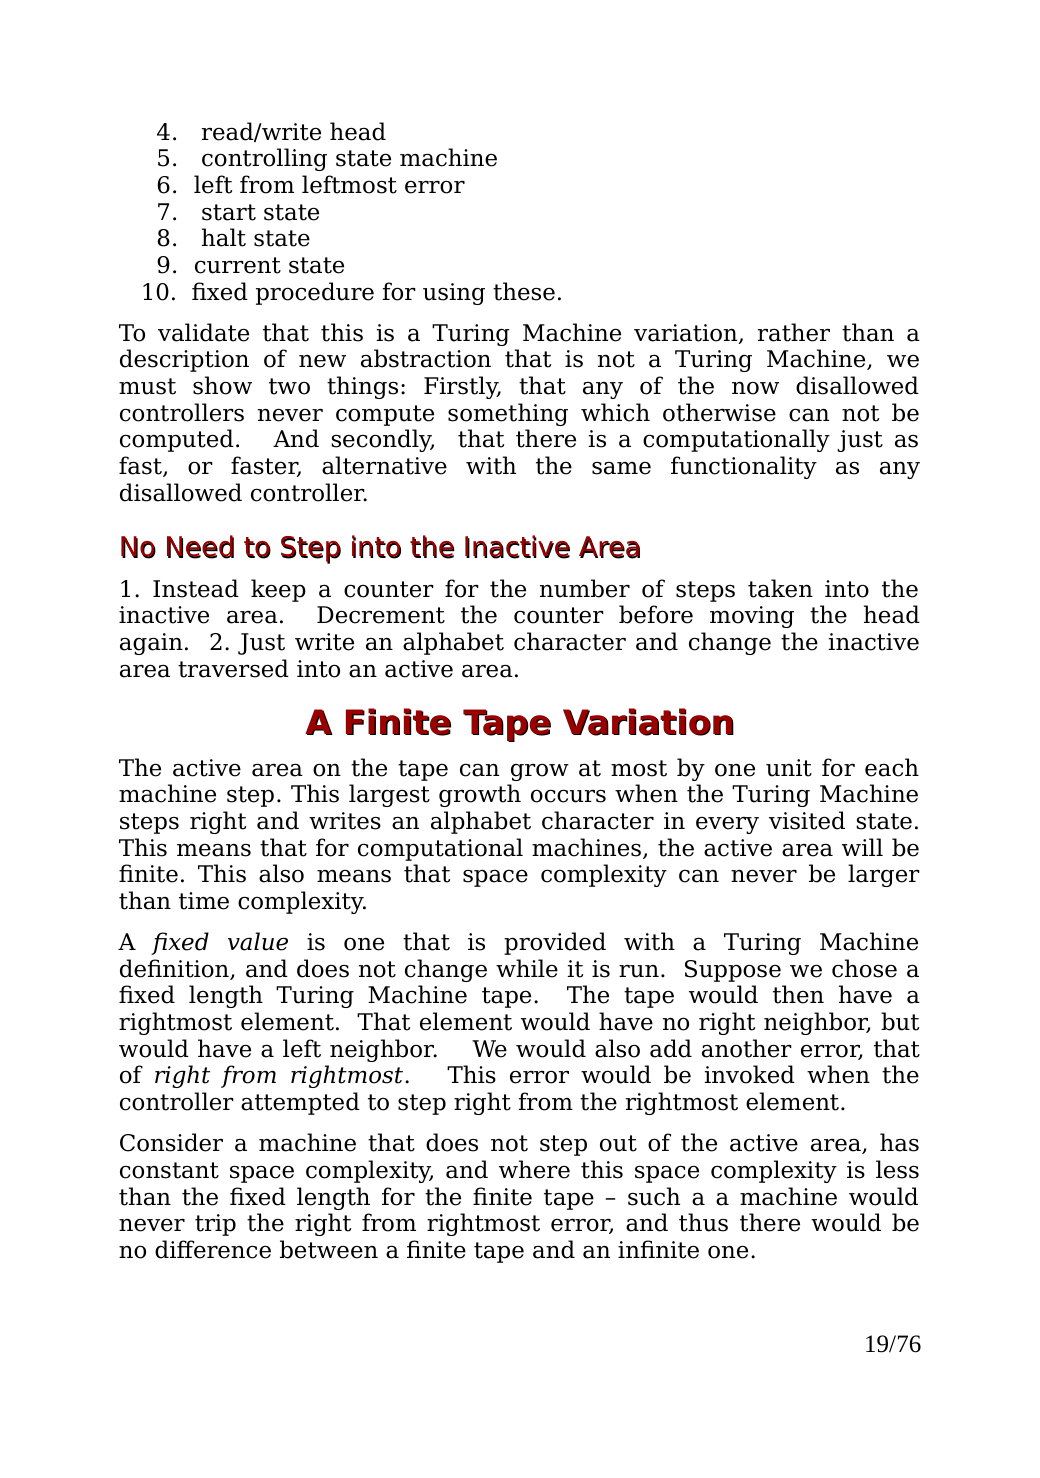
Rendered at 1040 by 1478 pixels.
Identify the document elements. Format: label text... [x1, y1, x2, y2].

list read/write head [156, 119, 921, 145]
list current state [156, 252, 921, 279]
text A fixed value is one that is provided with a Turing Machine definition, and does not change while it is run. Suppose we chose a fixed length Turing Machine tape. The tape would then have a rightmost element. That element would have no right neighbor, but would have a left neighbor. We would also add another error, that of right from rightmost. This error would be invoked when the controller attempted to step right from the rightmost element. [119, 929, 921, 1116]
text 10. fixed procedure for using these. [119, 279, 921, 305]
subtitle No Need to Step into the Inactive Area [119, 532, 921, 563]
text The active area on the tape can grow at most by one unit for each machine step. This largest growth occurs when the Turing Machine steps right and writes an alphabet character in every visited state. This means that for computational machines, the active area will be finite. This also means that space complexity can never be larger than time complexity. [119, 755, 921, 915]
text Consider a machine that does not step out of the active area, has constant space complexity, and where this space complexity is less than the fixed length for the finite tape – such a a machine would never trip the right from rightmost error, and thus there would be no difference between a finite tape and an infinite one. [119, 1131, 921, 1264]
list start state [156, 199, 921, 225]
subtitle A Finite Tape Variation [119, 703, 921, 742]
list controlling state machine [156, 145, 921, 172]
list halt state [156, 225, 921, 252]
list left from leftmost error [156, 172, 921, 199]
text To validate that this is a Turing Machine variation, rather than a description of new abstraction that is not a Turing Machine, we must show two things: Firstly, that any of the now disallowed controllers never compute something which otherwise can not be computed. And secondly, that there is a computationally just as fast, or faster, alternative with the same functionality as any disallowed controller. [119, 320, 921, 507]
text 1. Instead keep a counter for the number of steps taken into the inactive area. Decrement the counter before moving the head again. 2. Just write an alphabet character and change the inactive area traversed into an active area. [119, 576, 921, 682]
